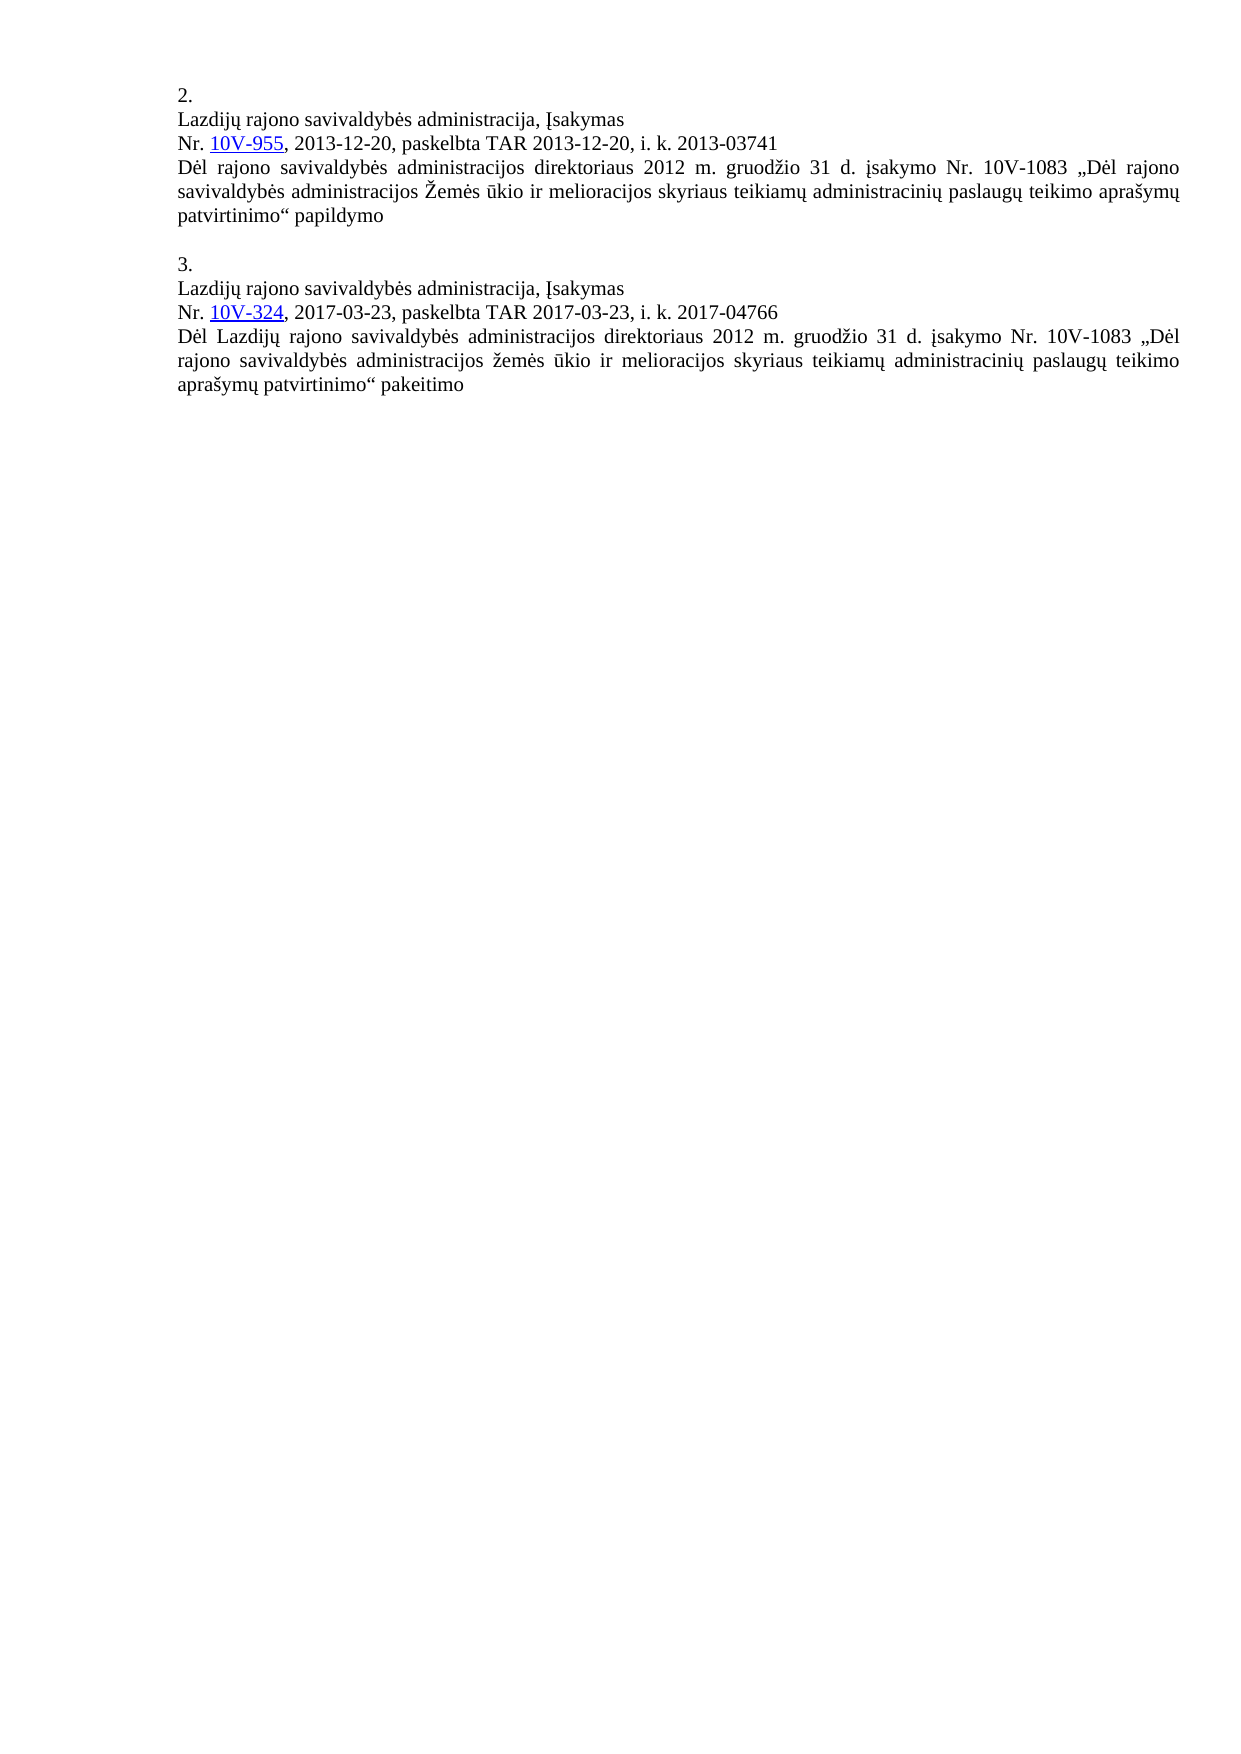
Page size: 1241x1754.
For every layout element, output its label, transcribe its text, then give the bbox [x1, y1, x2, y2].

text Nr. 10V-955, 2013-12-20, paskelbta TAR 2013-12-20, i. k. 2013-03741 [177, 131, 1181, 155]
text Nr. 10V-324, 2017-03-23, paskelbta TAR 2017-03-23, i. k. 2017-04766 [177, 300, 1181, 324]
text Dėl rajono savivaldybės administracijos direktoriaus 2012 m. gruodžio 31 d. įsakymo Nr. 10V-1083 „Dėl rajono savivaldybės administracijos Žemės ūkio ir melioracijos skyriaus teikiamų administracinių paslaugų teikimo aprašymų patvirtinimo“ papildymo [177, 155, 1181, 227]
text Lazdijų rajono savivaldybės administracija, Įsakymas [177, 276, 1181, 300]
text Lazdijų rajono savivaldybės administracija, Įsakymas [177, 107, 1181, 131]
text Dėl Lazdijų rajono savivaldybės administracijos direktoriaus 2012 m. gruodžio 31 d. įsakymo Nr. 10V-1083 „Dėl rajono savivaldybės administracijos žemės ūkio ir melioracijos skyriaus teikiamų administracinių paslaugų teikimo aprašymų patvirtinimo“ pakeitimo [177, 324, 1181, 396]
text 3. [177, 252, 1181, 276]
text 2. [177, 83, 1181, 107]
